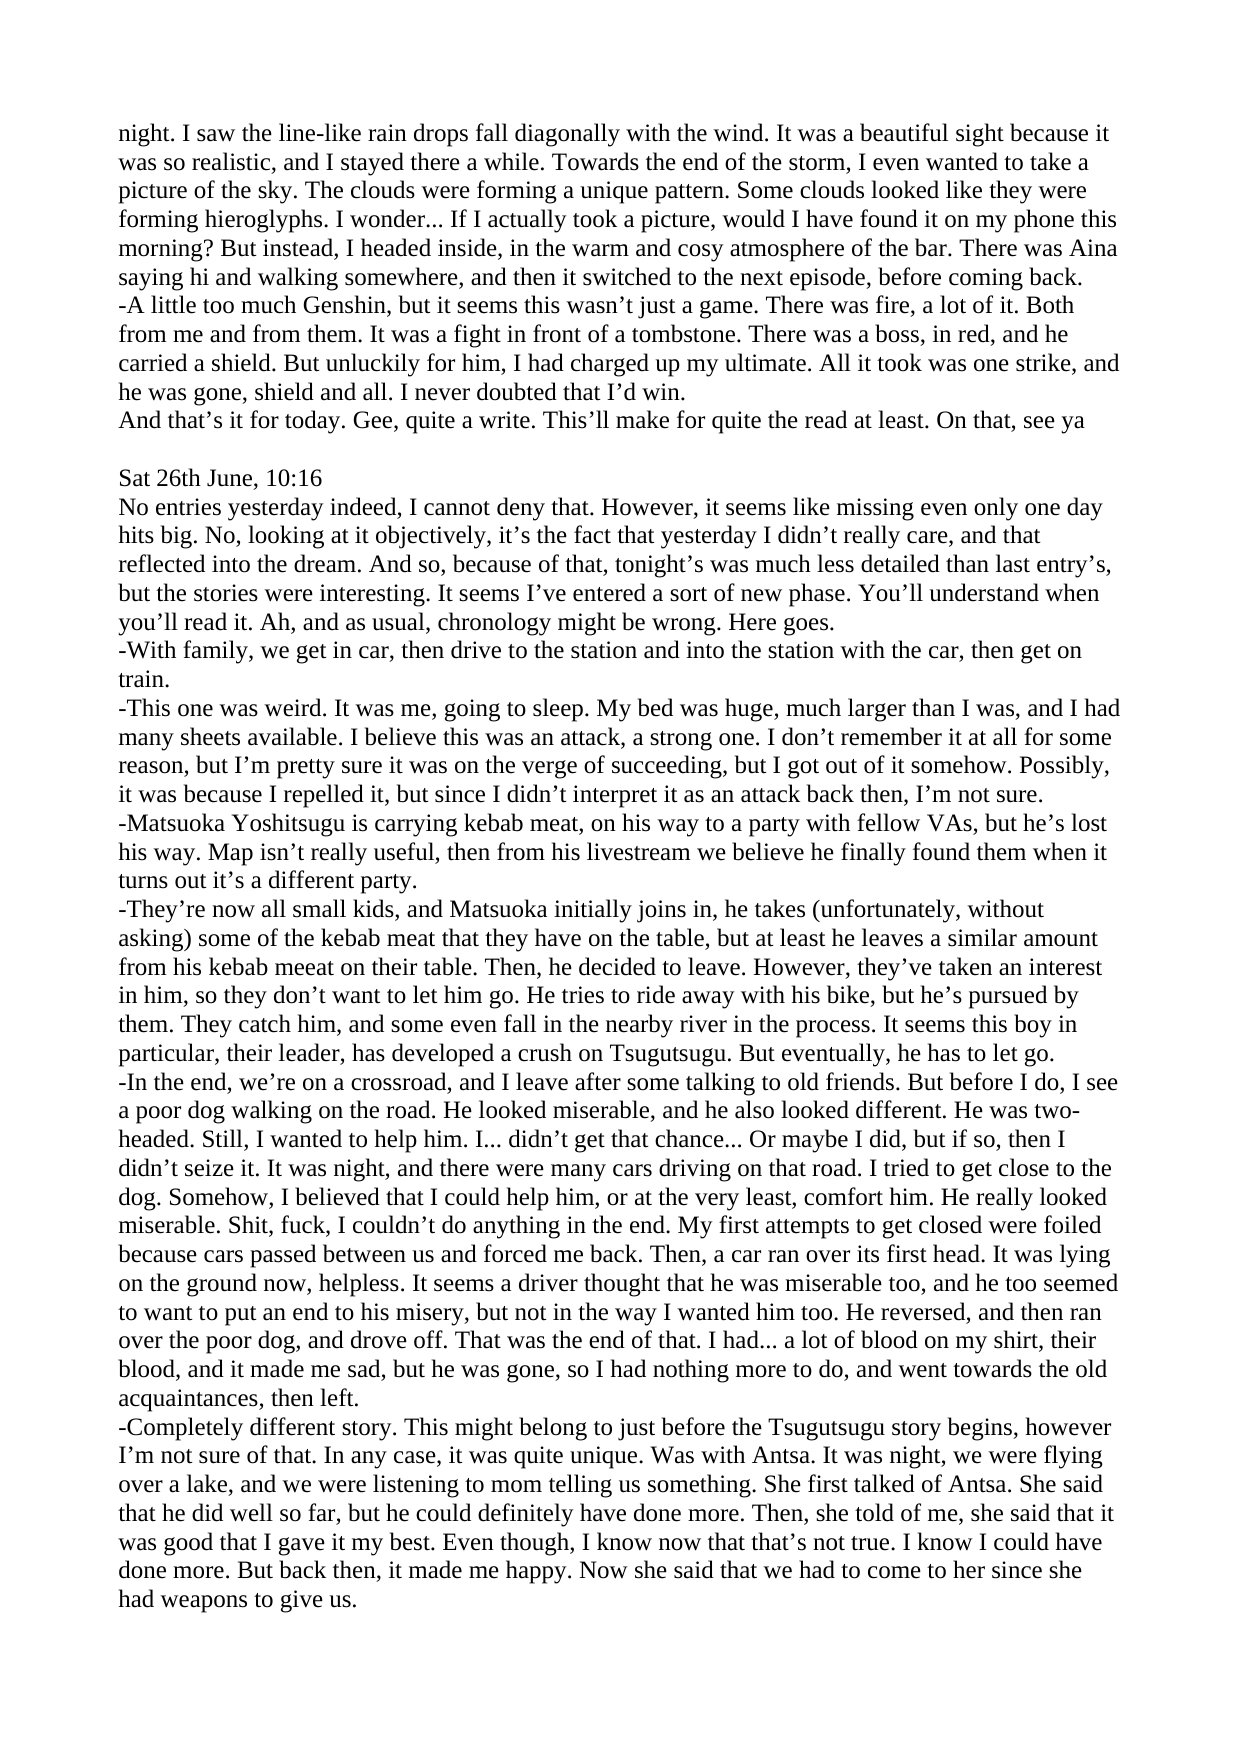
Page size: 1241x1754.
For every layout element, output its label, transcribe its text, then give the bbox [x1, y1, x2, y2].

text -With family, we get in car, then drive to the station and into the station with the car, then get on train. [118, 636, 1122, 693]
text -Completely different story. This might belong to just before the Tsugutsugu story begins, however I’m not sure of that. In any case, it was quite unique. Was with Antsa. It was night, we were flying over a lake, and we were listening to mom telling us something. She first talked of Antsa. She said that he did well so far, but he could definitely have done more. Then, she told of me, she said that it was good that I gave it my best. Even though, I know now that that’s not true. I know I could have done more. But back then, it made me happy. Now she said that we had to come to her since she had weapons to give us. [118, 1412, 1122, 1613]
text -This one was weird. It was me, going to sleep. My bed was huge, much larger than I was, and I had many sheets available. I believe this was an attack, a strong one. I don’t remember it at all for some reason, but I’m pretty sure it was on the verge of succeeding, but I got out of it somehow. Possibly, it was because I repelled it, but since I didn’t interpret it as an attack back then, I’m not sure. [118, 693, 1122, 808]
text Sat 26th June, 10:16 [118, 463, 1122, 492]
text No entries yesterday indeed, I cannot deny that. However, it seems like missing even only one day hits big. No, looking at it objectively, it’s the fact that yesterday I didn’t really care, and that reflected into the dream. And so, because of that, tonight’s was much less detailed than last entry’s, but the stories were interesting. It seems I’ve entered a sort of new phase. You’ll understand when you’ll read it. Ah, and as usual, chronology might be wrong. Here goes. [118, 492, 1122, 636]
text night. I saw the line-like rain drops fall diagonally with the wind. It was a beautiful sight because it was so realistic, and I stayed there a while. Towards the end of the storm, I even wanted to take a picture of the sky. The clouds were forming a unique pattern. Some clouds looked like they were forming hieroglyphs. I wonder... If I actually took a picture, would I have found it on my phone this morning? But instead, I headed inside, in the warm and cosy atmosphere of the bar. There was Aina saying hi and walking somewhere, and then it switched to the next episode, before coming back. [118, 118, 1122, 291]
text -Matsuoka Yoshitsugu is carrying kebab meat, on his way to a party with fellow VAs, but he’s lost his way. Map isn’t really useful, then from his livestream we believe he finally found them when it turns out it’s a different party. [118, 808, 1122, 894]
text And that’s it for today. Gee, quite a write. This’ll make for quite the read at least. On that, see ya [118, 406, 1122, 434]
text -In the end, we’re on a crossroad, and I leave after some talking to old friends. But before I do, I see a poor dog walking on the road. He looked miserable, and he also looked different. He was two-headed. Still, I wanted to help him. I... didn’t get that chance... Or maybe I did, but if so, then I didn’t seize it. It was night, and there were many cars driving on that road. I tried to get close to the dog. Somehow, I believed that I could help him, or at the very least, comfort him. He really looked miserable. Shit, fuck, I couldn’t do anything in the end. My first attempts to get closed were foiled because cars passed between us and forced me back. Then, a car ran over its first head. It was lying on the ground now, helpless. It seems a driver thought that he was miserable too, and he too seemed to want to put an end to his misery, but not in the way I wanted him too. He reversed, and then ran over the poor dog, and drove off. That was the end of that. I had... a lot of blood on my shirt, their blood, and it made me sad, but he was gone, so I had nothing more to do, and went towards the old acquaintances, then left. [118, 1067, 1122, 1412]
text -They’re now all small kids, and Matsuoka initially joins in, he takes (unfortunately, without asking) some of the kebab meat that they have on the table, but at least he leaves a similar amount from his kebab meeat on their table. Then, he decided to leave. However, they’ve taken an interest in him, so they don’t want to let him go. He tries to ride away with his bike, but he’s pursued by them. They catch him, and some even fall in the nearby river in the process. It seems this boy in particular, their leader, has developed a crush on Tsugutsugu. But eventually, he has to let go. [118, 894, 1122, 1067]
text -A little too much Genshin, but it seems this wasn’t just a game. There was fire, a lot of it. Both from me and from them. It was a fight in front of a tombstone. There was a boss, in red, and he carried a shield. But unluckily for him, I had charged up my ultimate. All it took was one strike, and he was gone, shield and all. I never doubted that I’d win. [118, 291, 1122, 406]
